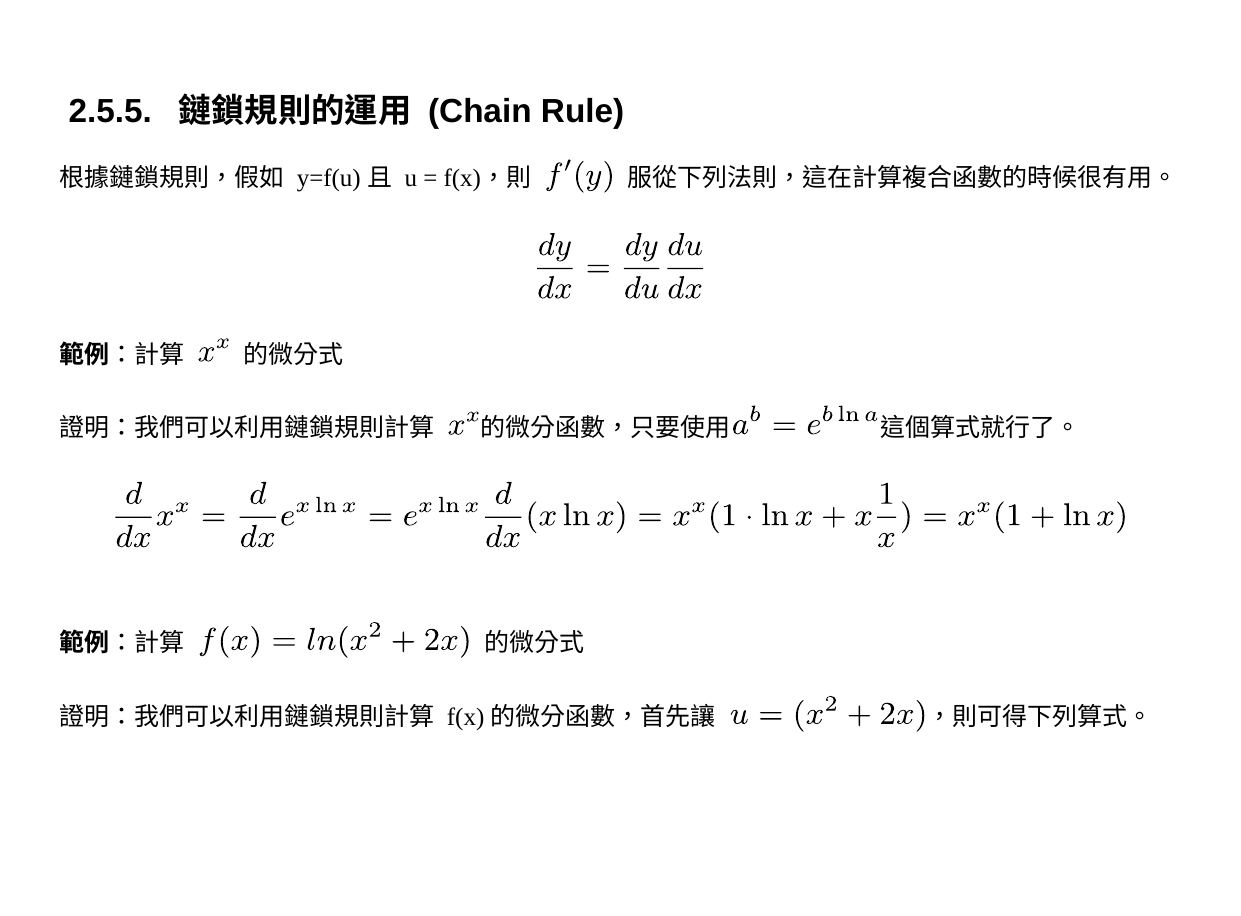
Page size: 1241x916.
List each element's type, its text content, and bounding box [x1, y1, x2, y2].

text 範例：計算 的微分式 [59, 619, 1181, 661]
text 根據鏈鎖規則，假如 y=f(u) 且 u = f(x)，則 服從下列法則，這在計算複合函數的時候很有用。 [59, 157, 1181, 195]
text 證明：我們可以利用鏈鎖規則計算 的微分函數，只要使用這個算式就行了。 [59, 403, 1181, 444]
text 證明：我們可以利用鏈鎖規則計算 f(x) 的微分函數，首先讓 ，則可得下列算式。 [59, 693, 1181, 734]
text 範例：計算 的微分式 [59, 334, 1181, 371]
subtitle 鏈鎖規則的運用 (Chain Rule) [59, 84, 1181, 132]
